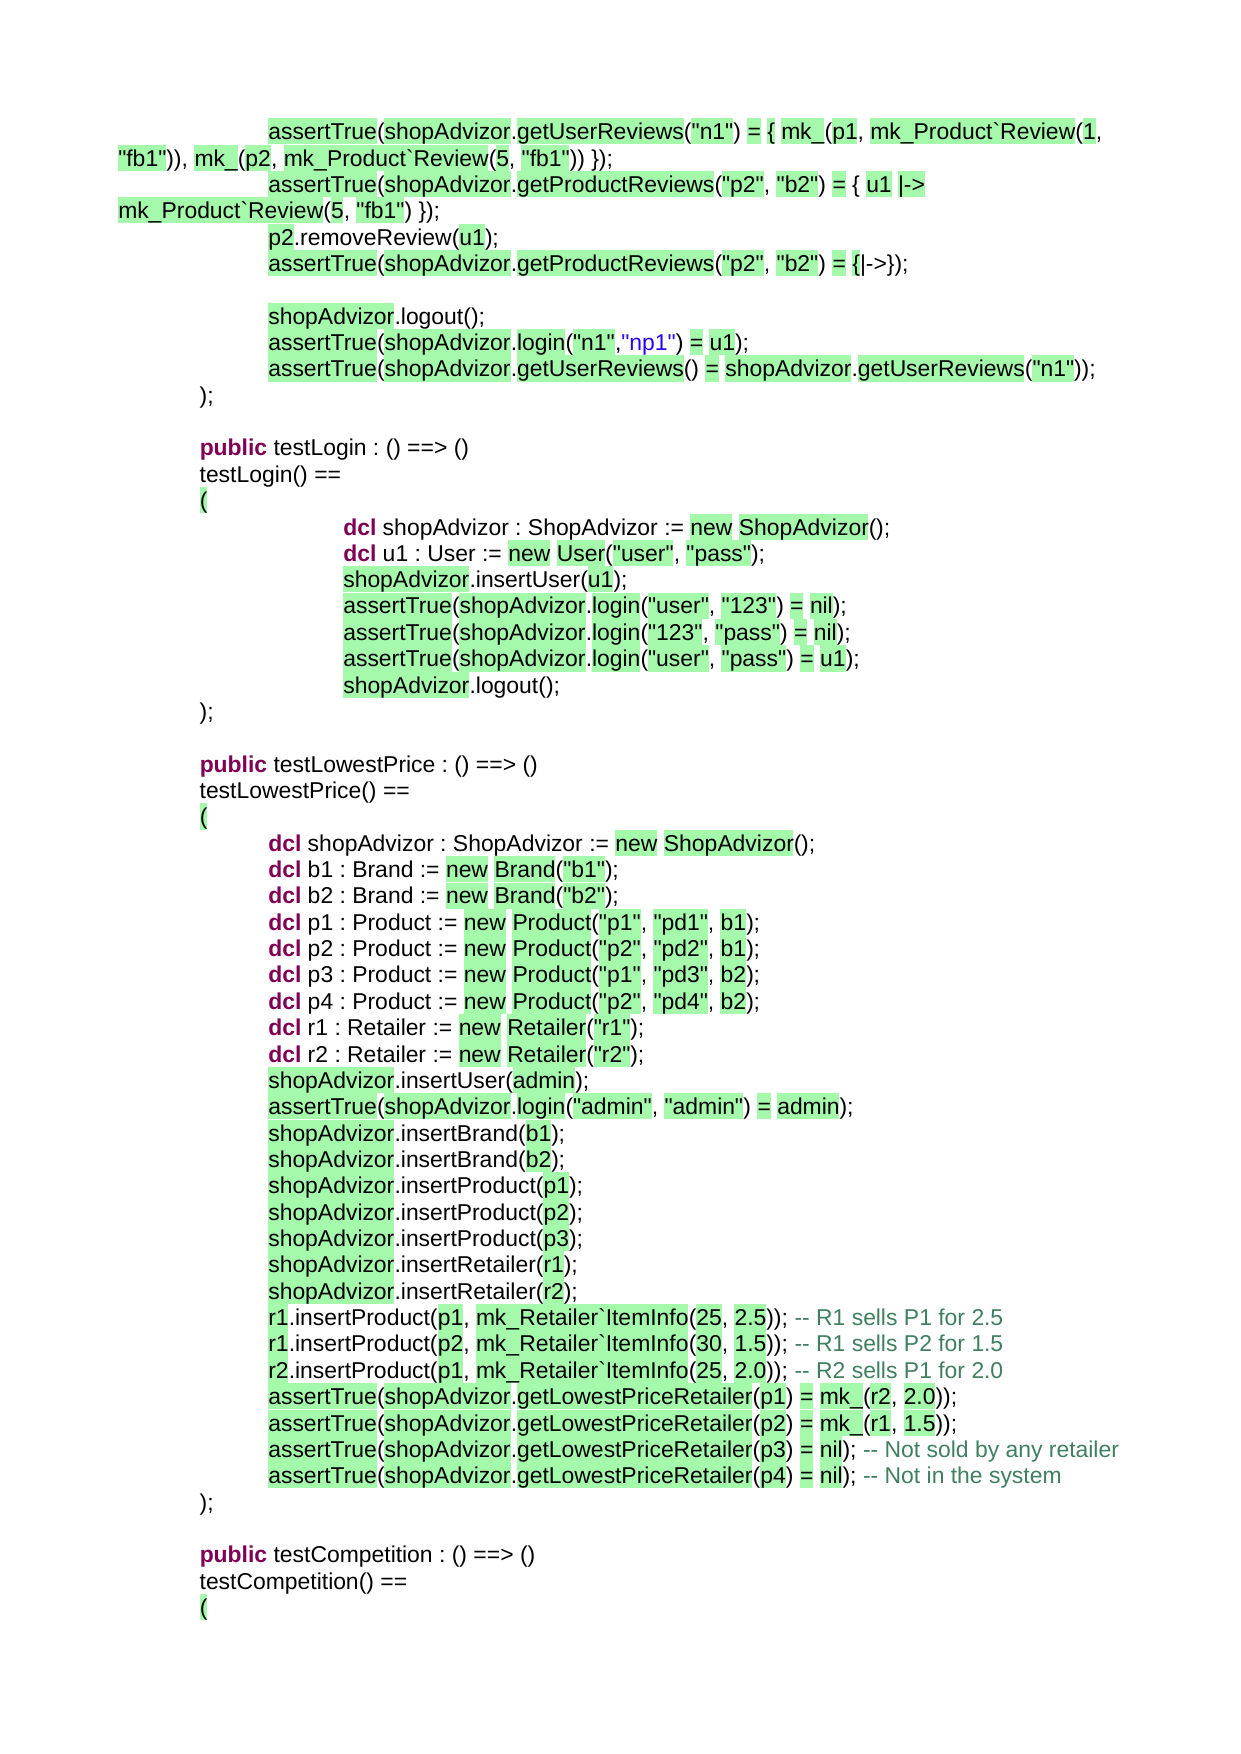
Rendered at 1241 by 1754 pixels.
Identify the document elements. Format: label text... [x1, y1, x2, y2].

text shopAdvizor.logout(); [118, 303, 1122, 329]
text assertTrue(shopAdvizor.getLowestPriceRetailer(p1) = mk_(r2, 2.0)); [118, 1383, 1122, 1409]
text r1.insertProduct(p1, mk_Retailer`ItemInfo(25, 2.5)); -- R1 sells P1 for 2.5 [118, 1304, 1122, 1330]
text ( [118, 487, 1122, 513]
text assertTrue(shopAdvizor.getProductReviews("p2", "b2") = { u1 |-> mk_Product`Review(5, "fb1") }); [118, 171, 1122, 223]
text shopAdvizor.insertProduct(p1); [118, 1172, 1122, 1199]
text testLowestPrice() == [118, 777, 1122, 803]
text assertTrue(shopAdvizor.getUserReviews() = shopAdvizor.getUserReviews("n1")); [118, 355, 1122, 382]
text dcl b2 : Brand := new Brand("b2"); [118, 882, 1122, 909]
text assertTrue(shopAdvizor.getLowestPriceRetailer(p2) = mk_(r1, 1.5)); [118, 1409, 1122, 1436]
text ( [118, 1594, 1122, 1620]
text assertTrue(shopAdvizor.getUserReviews("n1") = { mk_(p1, mk_Product`Review(1, "fb1")), mk_(p2, mk_Product`Review(5, "fb1")) }); [118, 118, 1122, 171]
text ); [118, 698, 1122, 724]
text shopAdvizor.insertBrand(b1); [118, 1119, 1122, 1146]
text dcl shopAdvizor : ShopAdvizor := new ShopAdvizor(); [118, 830, 1122, 856]
text public testLogin : () ==> () [118, 434, 1122, 461]
text public testCompetition : () ==> () [118, 1541, 1122, 1568]
text shopAdvizor.insertRetailer(r1); [118, 1251, 1122, 1278]
text dcl p3 : Product := new Product("p1", "pd3", b2); [118, 961, 1122, 988]
text ( [118, 803, 1122, 830]
text dcl p2 : Product := new Product("p2", "pd2", b1); [118, 935, 1122, 961]
text public testLowestPrice : () ==> () [118, 751, 1122, 777]
text assertTrue(shopAdvizor.getProductReviews("p2", "b2") = {|->}); [118, 250, 1122, 276]
text dcl r2 : Retailer := new Retailer("r2"); [118, 1041, 1122, 1067]
text dcl u1 : User := new User("user", "pass"); [118, 540, 1122, 566]
text testCompetition() == [118, 1568, 1122, 1594]
text dcl p1 : Product := new Product("p1", "pd1", b1); [118, 909, 1122, 935]
text shopAdvizor.insertUser(admin); [118, 1067, 1122, 1093]
text assertTrue(shopAdvizor.login("123", "pass") = nil); [118, 619, 1122, 645]
text r1.insertProduct(p2, mk_Retailer`ItemInfo(30, 1.5)); -- R1 sells P2 for 1.5 [118, 1330, 1122, 1357]
text shopAdvizor.insertProduct(p3); [118, 1225, 1122, 1251]
text dcl b1 : Brand := new Brand("b1"); [118, 856, 1122, 882]
text r2.insertProduct(p1, mk_Retailer`ItemInfo(25, 2.0)); -- R2 sells P1 for 2.0 [118, 1357, 1122, 1383]
text shopAdvizor.insertBrand(b2); [118, 1146, 1122, 1172]
text assertTrue(shopAdvizor.getLowestPriceRetailer(p3) = nil); -- Not sold by any retailer [118, 1436, 1122, 1462]
text shopAdvizor.logout(); [118, 672, 1122, 698]
text assertTrue(shopAdvizor.login("user", "pass") = u1); [118, 645, 1122, 672]
text shopAdvizor.insertProduct(p2); [118, 1199, 1122, 1225]
text dcl shopAdvizor : ShopAdvizor := new ShopAdvizor(); [118, 513, 1122, 540]
text testLogin() == [118, 461, 1122, 487]
text ); [118, 382, 1122, 408]
text dcl p4 : Product := new Product("p2", "pd4", b2); [118, 988, 1122, 1014]
text assertTrue(shopAdvizor.login("admin", "admin") = admin); [118, 1093, 1122, 1119]
text p2.removeReview(u1); [118, 223, 1122, 250]
text ); [118, 1488, 1122, 1515]
text assertTrue(shopAdvizor.getLowestPriceRetailer(p4) = nil); -- Not in the system [118, 1462, 1122, 1488]
text assertTrue(shopAdvizor.login("user", "123") = nil); [118, 592, 1122, 619]
text assertTrue(shopAdvizor.login("n1","np1") = u1); [118, 329, 1122, 355]
text shopAdvizor.insertRetailer(r2); [118, 1278, 1122, 1304]
text dcl r1 : Retailer := new Retailer("r1"); [118, 1014, 1122, 1041]
text shopAdvizor.insertUser(u1); [118, 566, 1122, 592]
